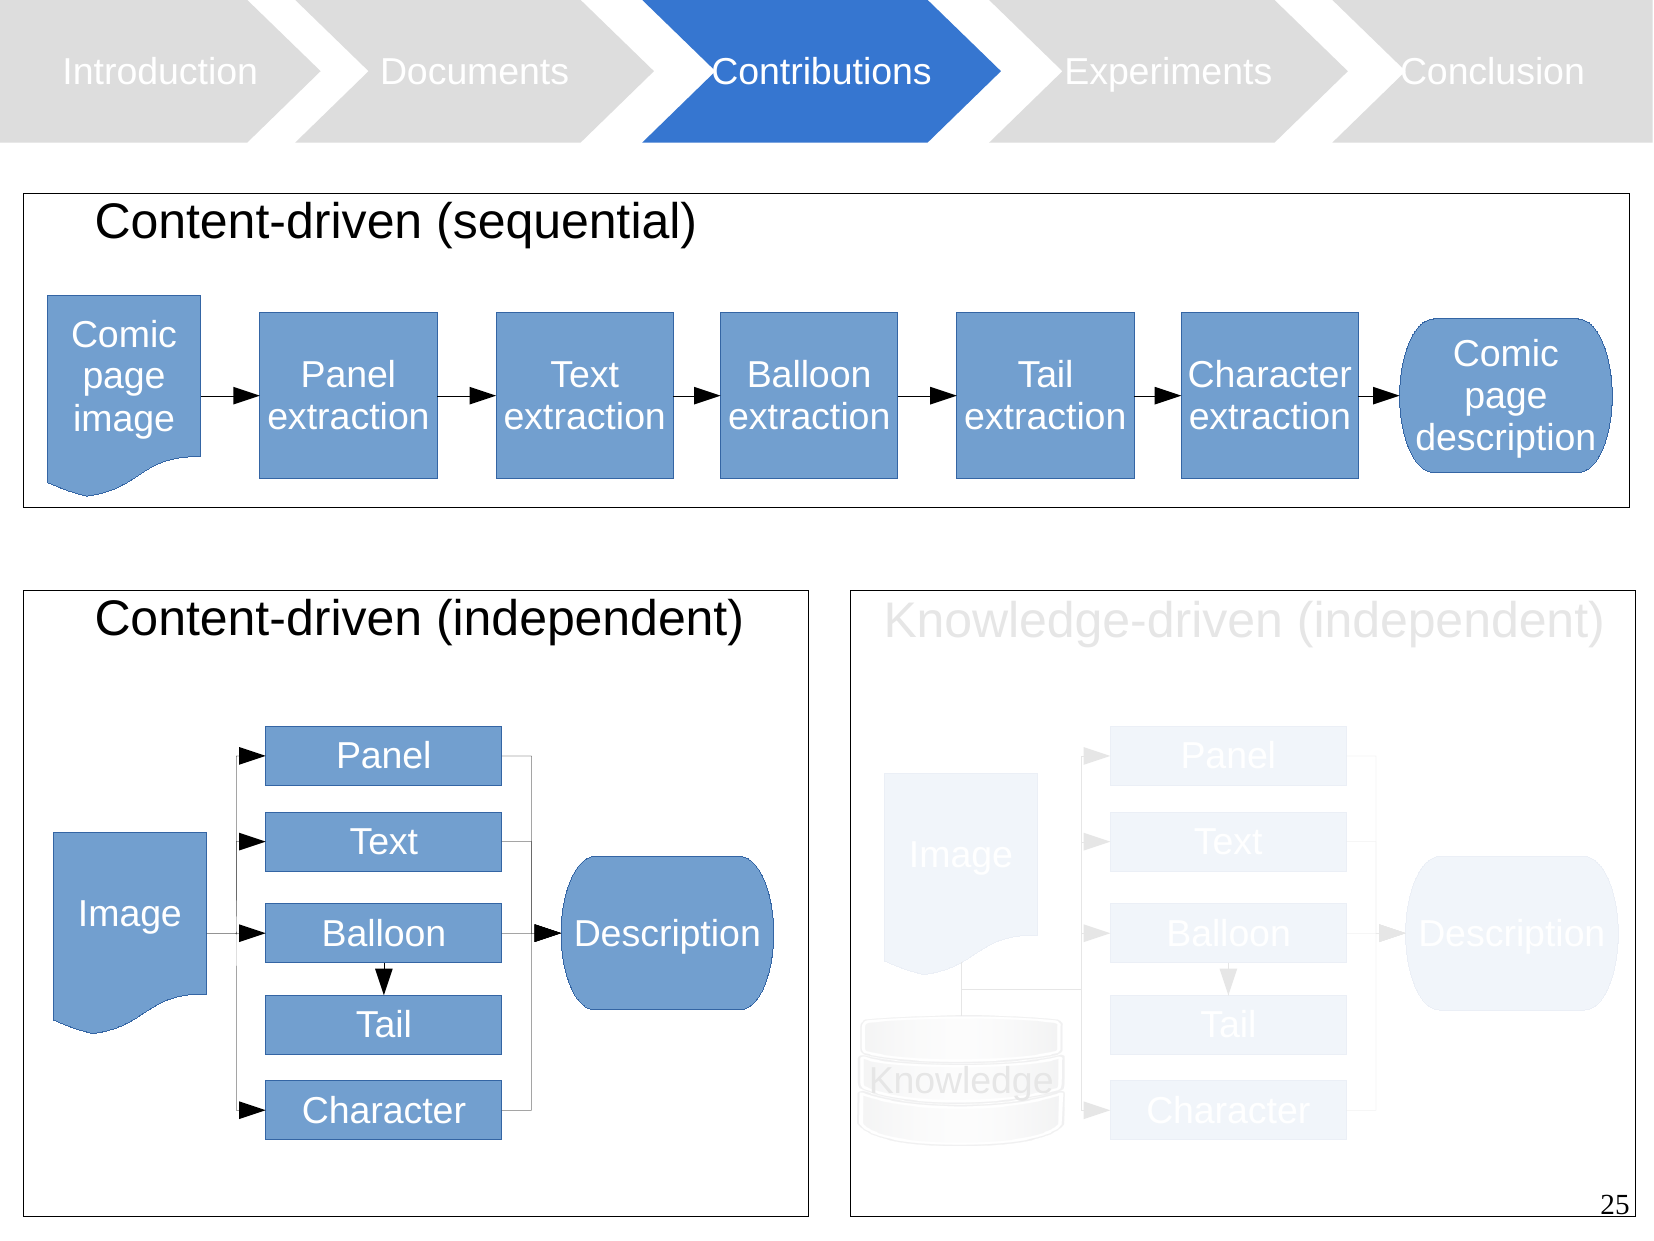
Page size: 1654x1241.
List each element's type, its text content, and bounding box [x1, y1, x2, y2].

text_box Text extraction [496, 312, 674, 479]
text_box Image [53, 832, 207, 1034]
text_box Tail [265, 995, 502, 1055]
text_box Comic page image [47, 295, 201, 497]
text_box Character extraction [1181, 312, 1359, 479]
text_box Character [265, 1080, 502, 1140]
text_box Panel extraction [259, 312, 438, 479]
text_box Text [265, 812, 502, 872]
text_box Conclusion [1332, 0, 1653, 143]
text_box Balloon extraction [720, 312, 898, 479]
list Content-driven (independent) [23, 590, 809, 1217]
text_box Panel [265, 726, 502, 786]
text_box Balloon [265, 903, 502, 963]
text_box Experiments [989, 0, 1348, 143]
list [850, 656, 1636, 1217]
text_box Contributions [642, 0, 1001, 143]
text_box Introduction [0, 0, 321, 143]
text_box Knowledge-driven (independent) [789, 584, 1654, 656]
text_box Description [561, 856, 774, 1010]
list Content-driven (sequential) [23, 193, 1630, 508]
text_box [852, 594, 1624, 1182]
text_box Documents [295, 0, 654, 143]
text_box Tail extraction [956, 312, 1135, 479]
text_box Comic page description [1399, 318, 1613, 473]
